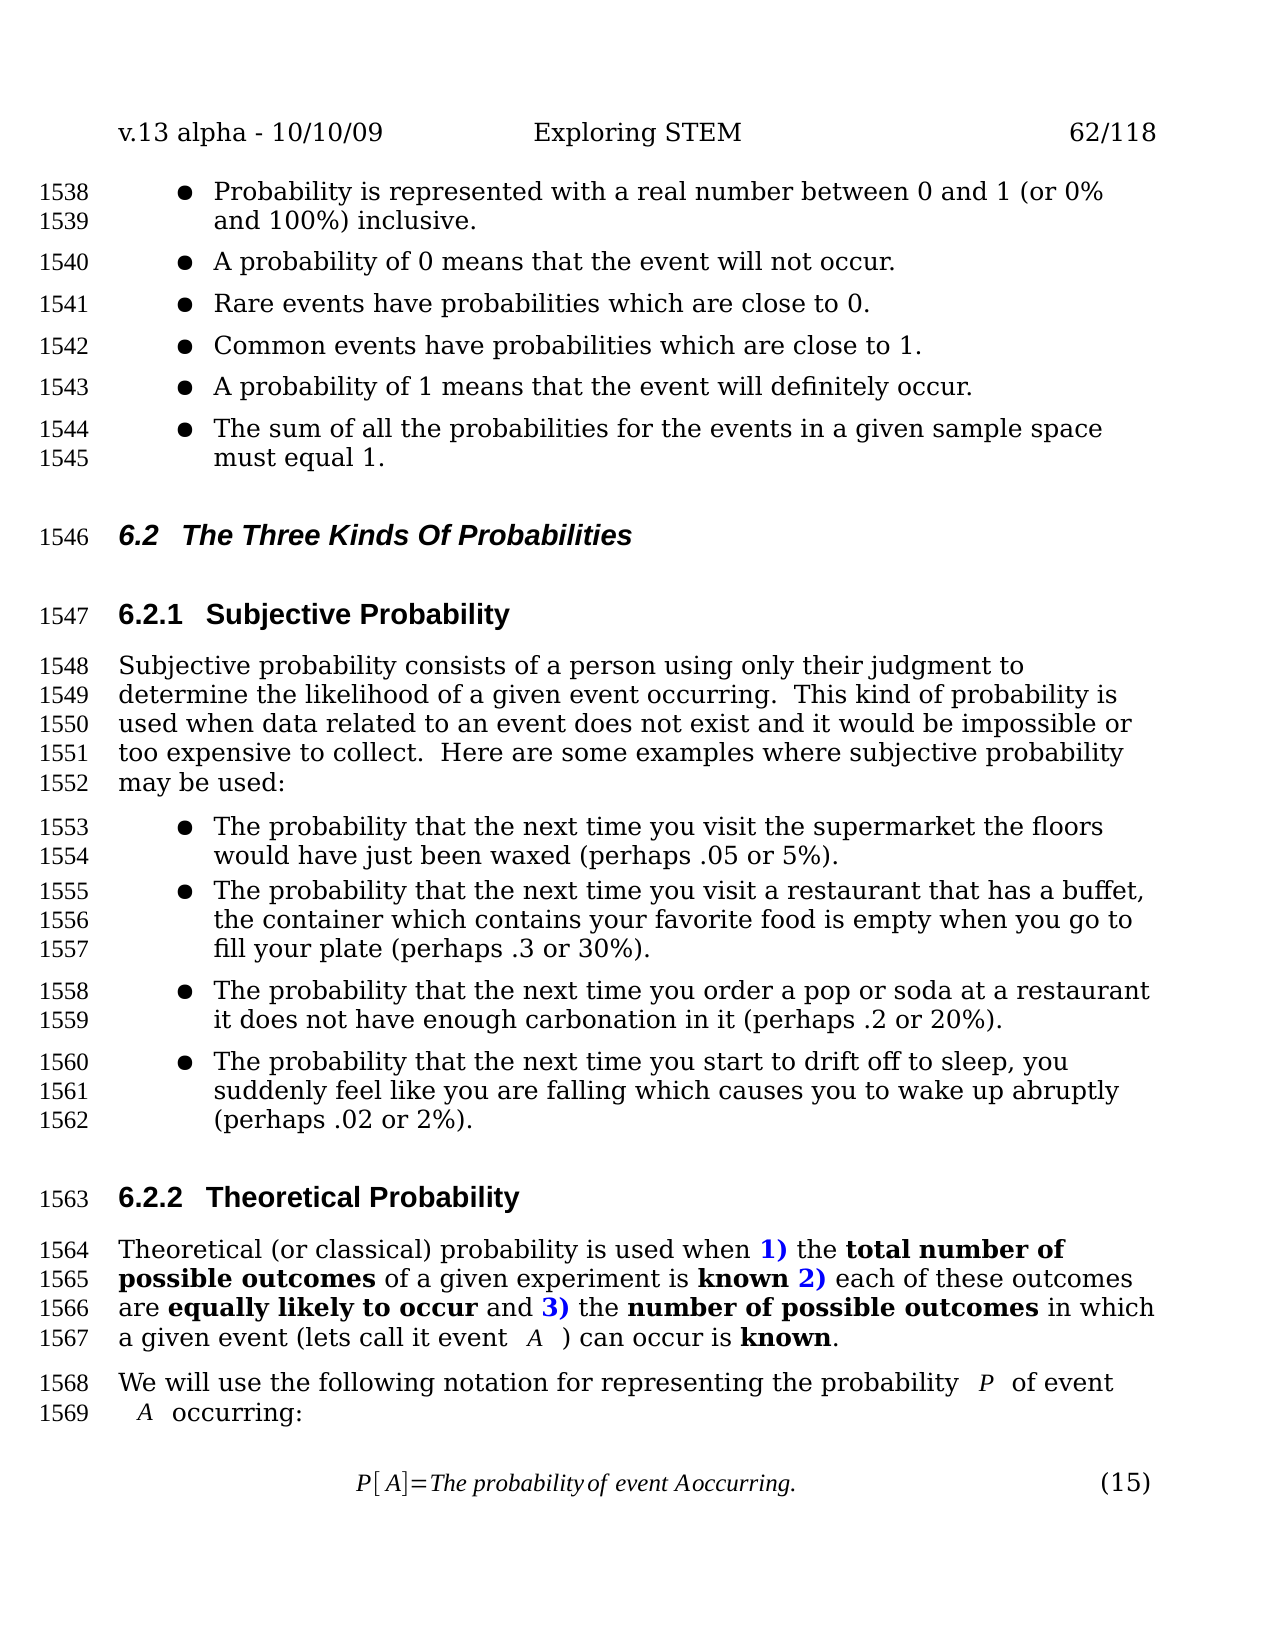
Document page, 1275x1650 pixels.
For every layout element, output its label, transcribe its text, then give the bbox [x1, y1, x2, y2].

list The sum of all the probabilities for the events in a given sample space must equal 1. [175, 414, 1157, 473]
list The probability that the next time you visit a restaurant that has a buffet, the container which contains your favorite food is empty when you go to fill your plate (perhaps .3 or 30%). [175, 876, 1157, 964]
list Rare events have probabilities which are close to 0. [175, 289, 1157, 318]
subtitle Subjective Probability [118, 597, 1157, 630]
list The probability that the next time you start to drift off to sleep, you suddenly feel like you are falling which causes you to wake up abruptly (perhaps .02 or 2%). [175, 1047, 1157, 1135]
list A probability of 1 means that the event will definitely occur. [175, 373, 1157, 402]
text We will use the following notation for representing the probabilityof eventoccurring: [118, 1368, 1157, 1427]
list A probability of 0 means that the event will not occur. [175, 248, 1157, 277]
table_header (15) [1041, 1463, 1157, 1504]
text Theoretical (or classical) probability is used when 1) the total number of possible outcomes of a given experiment is known 2) each of these outcomes are equally likely to occur and 3) the number of possible outcomes in which a given event (lets call it event) can occur is known. [118, 1235, 1157, 1353]
list Common events have probabilities which are close to 1. [175, 331, 1157, 360]
list The probability that the next time you order a pop or soda at a restaurant it does not have enough carbonation in it (perhaps .2 or 20%). [175, 976, 1157, 1035]
subtitle Theoretical Probability [118, 1180, 1157, 1214]
list Probability is represented with a real number between 0 and 1 (or 0% and 100%) inclusive. [175, 177, 1157, 235]
list The probability that the next time you visit the supermarket the floors would have just been waxed (perhaps .05 or 5%). [175, 812, 1157, 870]
subtitle The Three Kinds Of Probabilities [118, 518, 1157, 552]
table_header [118, 1463, 1041, 1504]
text Subjective probability consists of a person using only their judgment to determine the likelihood of a given event occurring. This kind of probability is used when data related to an event does not exist and it would be impossible or too expensive to collect. Here are some examples where subjective probability may be used: [118, 651, 1157, 797]
